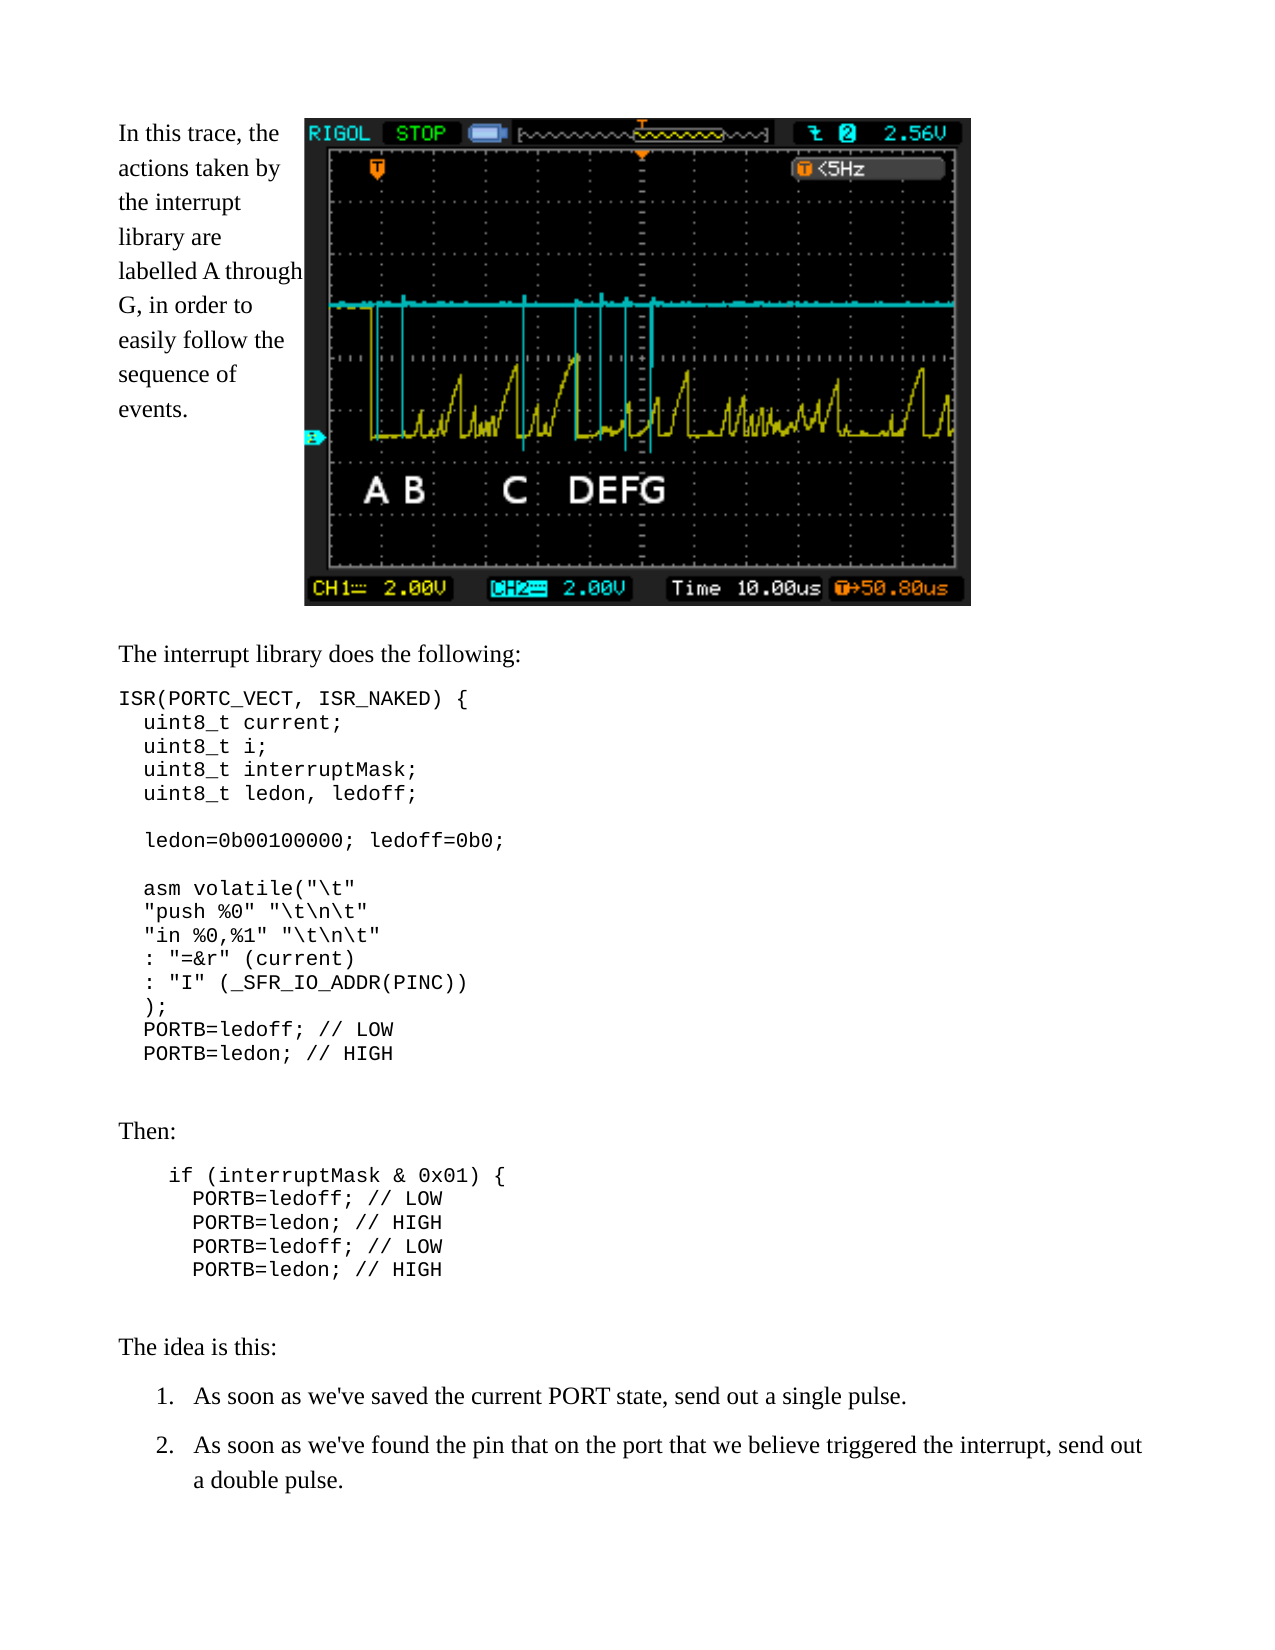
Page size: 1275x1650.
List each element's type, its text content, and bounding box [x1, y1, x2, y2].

text uint8_t i; [118, 736, 1157, 759]
text The idea is this: [118, 1332, 1157, 1361]
text Then: [118, 1116, 1157, 1144]
text PORTB=ledoff; // LOW [118, 1188, 1157, 1212]
text ISR(PORTC_VECT, ISR_NAKED) { [118, 688, 1157, 712]
text The interrupt library does the following: [118, 639, 1157, 668]
list As soon as we've saved the current PORT state, send out a single pulse. [156, 1381, 1157, 1410]
text PORTB=ledoff; // LOW [118, 1019, 1157, 1043]
text asm volatile("\t" [118, 877, 1157, 901]
list As soon as we've found the pin that on the port that we believe triggered the interrupt, send out a double pulse. [156, 1430, 1157, 1493]
text : "=&r" (current) [118, 948, 1157, 972]
text ); [118, 996, 1157, 1019]
text "push %0" "\t\n\t" [118, 901, 1157, 925]
text "in %0,%1" "\t\n\t" [118, 925, 1157, 948]
text PORTB=ledoff; // LOW [118, 1236, 1157, 1259]
text PORTB=ledon; // HIGH [118, 1259, 1157, 1283]
text In this trace, the actions taken by the interrupt library are labelled A through G, in order to easily follow the sequence of events. [118, 118, 304, 423]
text uint8_t ledon, ledoff; [118, 783, 1157, 807]
text uint8_t interruptMask; [118, 759, 1157, 783]
text ledon=0b00100000; ledoff=0b0; [118, 830, 1157, 854]
text if (interruptMask & 0x01) { [118, 1165, 1157, 1188]
text PORTB=ledon; // HIGH [118, 1212, 1157, 1236]
text : "I" (_SFR_IO_ADDR(PINC)) [118, 972, 1157, 996]
text PORTB=ledon; // HIGH [118, 1043, 1157, 1067]
text [971, 118, 1157, 423]
picture [304, 118, 971, 606]
text uint8_t current; [118, 712, 1157, 736]
